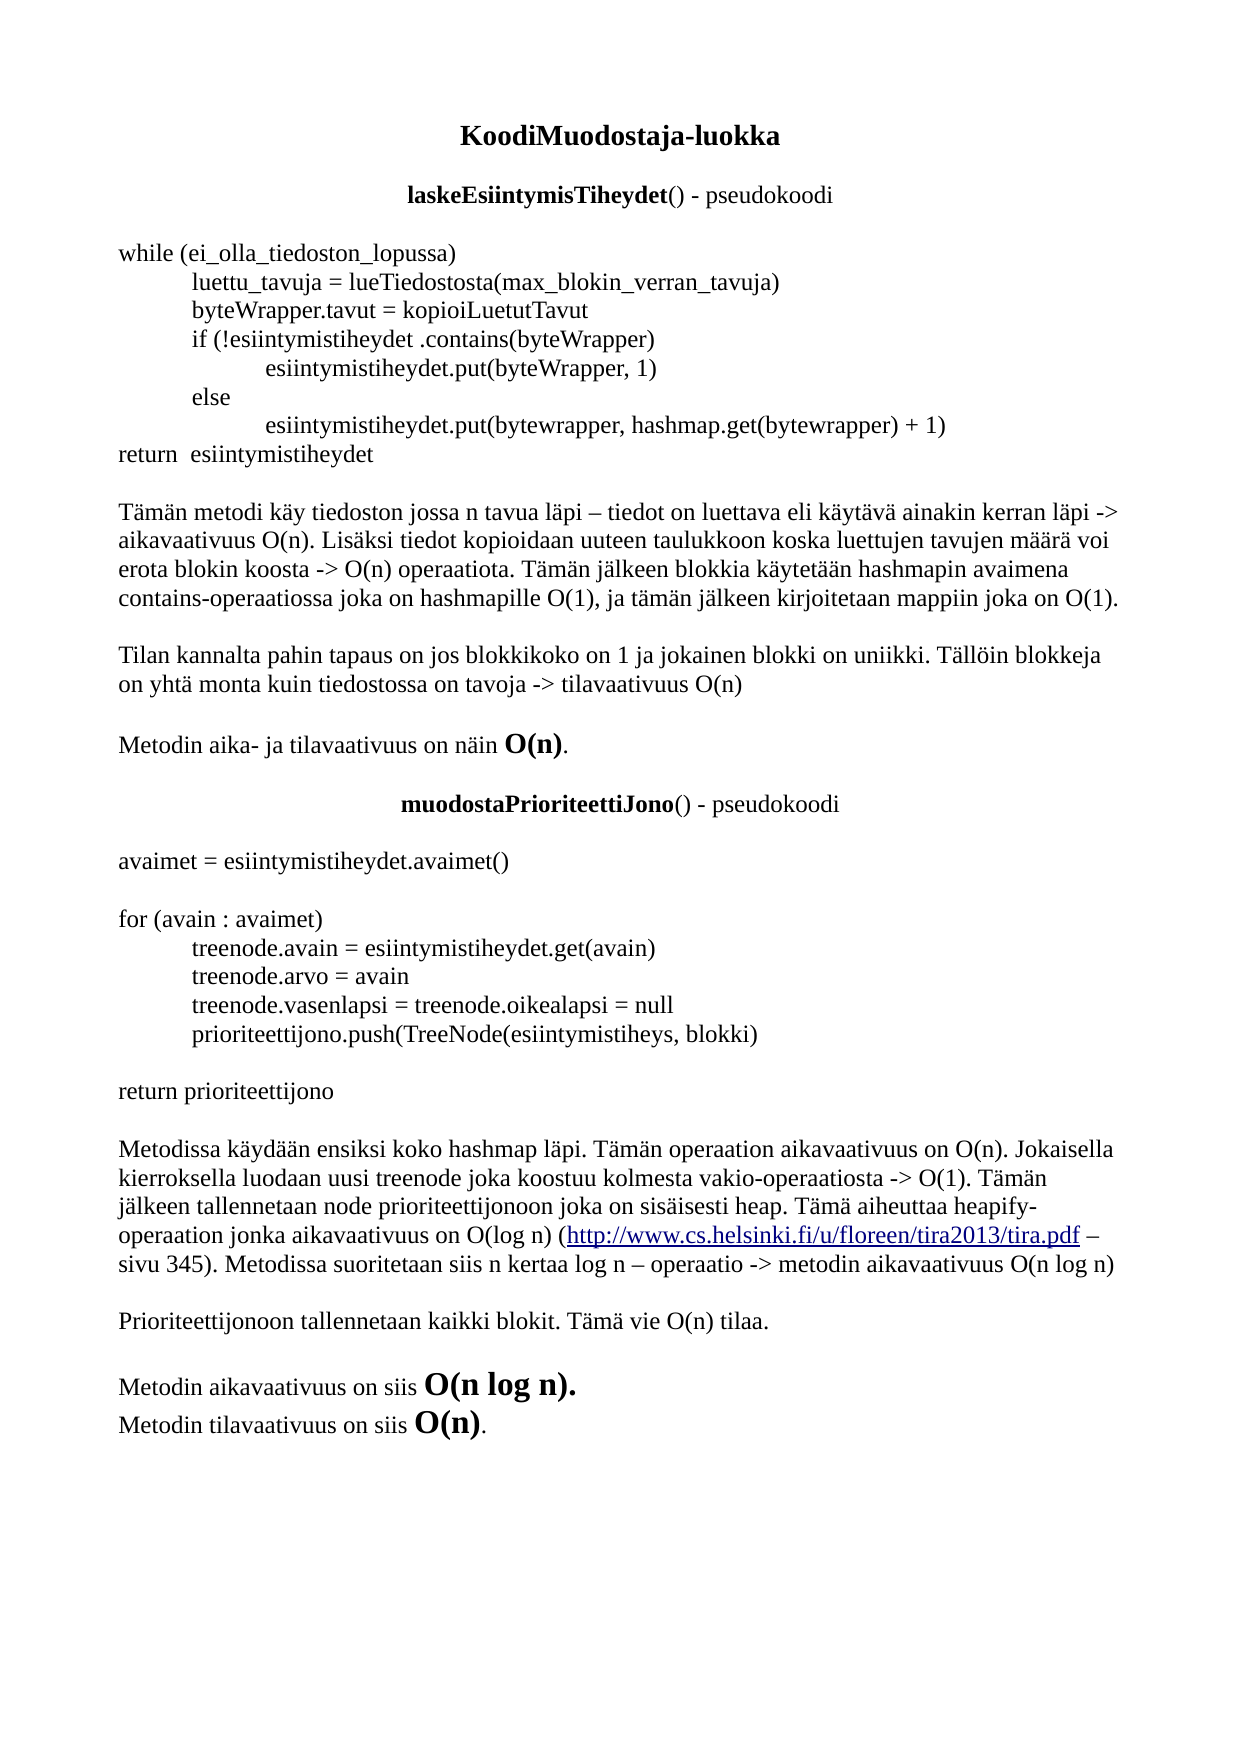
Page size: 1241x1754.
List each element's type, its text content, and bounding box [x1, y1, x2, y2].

text return esiintymistiheydet [118, 439, 1122, 468]
text muodostaPrioriteettiJono() - pseudokoodi [118, 789, 1122, 818]
text else [118, 382, 1122, 410]
text Metodissa käydään ensiksi koko hashmap läpi. Tämän operaation aikavaativuus on O(n). Jokaisella kierroksella luodaan uusi treenode joka koostuu kolmesta vakio-operaatiosta -> O(1). Tämän jälkeen tallennetaan node prioriteettijonoon joka on sisäisesti heap. Tämä aiheuttaa heapify-operaation jonka aikavaativuus on O(log n) (http://www.cs.helsinki.fi/u/floreen/tira2013/tira.pdf – sivu 345). Metodissa suoritetaan siis n kertaa log n – operaatio -> metodin aikavaativuus O(n log n) [118, 1134, 1122, 1278]
text return prioriteettijono [118, 1076, 1122, 1105]
text byteWrapper.tavut = kopioiLuetutTavut [118, 295, 1122, 324]
text KoodiMuodostaja-luokka [118, 118, 1122, 152]
text treenode.arvo = avain [118, 961, 1122, 990]
text Prioriteettijonoon tallennetaan kaikki blokit. Tämä vie O(n) tilaa. [118, 1306, 1122, 1335]
text Metodin aikavaativuus on siis O(n log n). [118, 1364, 1122, 1402]
text laskeEsiintymisTiheydet() - pseudokoodi [118, 180, 1122, 209]
text Tämän metodi käy tiedoston jossa n tavua läpi – tiedot on luettava eli käytävä ainakin kerran läpi -> aikavaativuus O(n). Lisäksi tiedot kopioidaan uuteen taulukkoon koska luettujen tavujen määrä voi erota blokin koosta -> O(n) operaatiota. Tämän jälkeen blokkia käytetään hashmapin avaimena contains-operaatiossa joka on hashmapille O(1), ja tämän jälkeen kirjoitetaan mappiin joka on O(1). [118, 497, 1122, 612]
text Metodin aika- ja tilavaativuus on näin O(n). [118, 727, 1122, 760]
text avaimet = esiintymistiheydet.avaimet() [118, 846, 1122, 875]
text treenode.vasenlapsi = treenode.oikealapsi = null [118, 990, 1122, 1019]
text Metodin tilavaativuus on siis O(n). [118, 1402, 1122, 1441]
text while (ei_olla_tiedoston_lopussa) [118, 238, 1122, 267]
text treenode.avain = esiintymistiheydet.get(avain) [118, 933, 1122, 961]
text prioriteettijono.push(TreeNode(esiintymistiheys, blokki) [118, 1019, 1122, 1048]
text if (!esiintymistiheydet .contains(byteWrapper) [118, 324, 1122, 353]
text luettu_tavuja = lueTiedostosta(max_blokin_verran_tavuja) [118, 267, 1122, 295]
text esiintymistiheydet.put(byteWrapper, 1) [118, 353, 1122, 382]
text esiintymistiheydet.put(bytewrapper, hashmap.get(bytewrapper) + 1) [118, 410, 1122, 439]
text for (avain : avaimet) [118, 904, 1122, 933]
text Tilan kannalta pahin tapaus on jos blokkikoko on 1 ja jokainen blokki on uniikki. Tällöin blokkeja on yhtä monta kuin tiedostossa on tavoja -> tilavaativuus O(n) [118, 640, 1122, 698]
